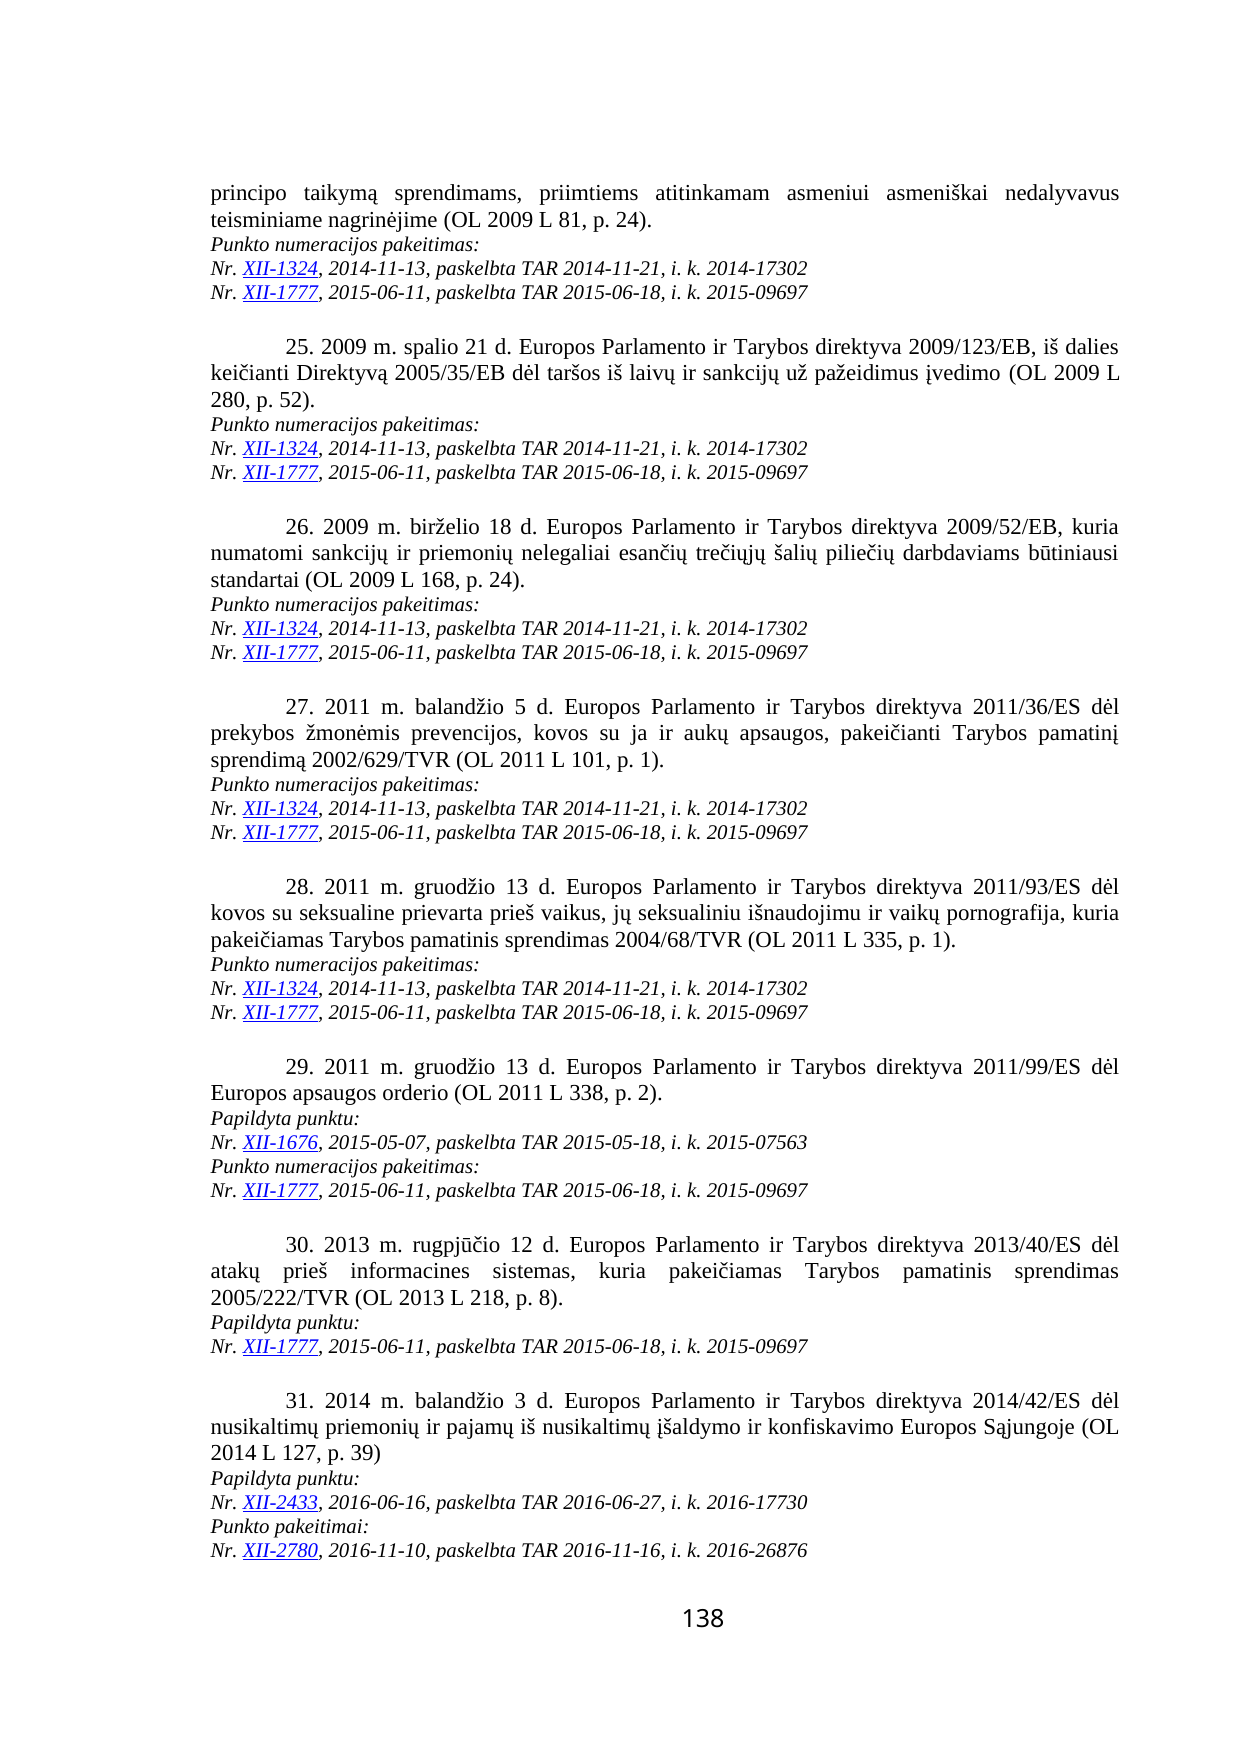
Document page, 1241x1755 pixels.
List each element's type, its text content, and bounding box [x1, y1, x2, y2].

text Punkto numeracijos pakeitimas: [210, 592, 1120, 616]
text Papildyta punktu: [210, 1106, 1120, 1130]
text 31. 2014 m. balandžio 3 d. Europos Parlamento ir Tarybos direktyva 2014/42/ES dėl nusikaltimų priemonių ir pajamų iš nusikaltimų įšaldymo ir konfiskavimo Europos Sąjungoje (OL 2014 L 127, p. 39) [210, 1387, 1120, 1466]
text Nr. XII-1324, 2014-11-13, paskelbta TAR 2014-11-21, i. k. 2014-17302 [210, 256, 1120, 280]
text Nr. XII-1777, 2015-06-11, paskelbta TAR 2015-06-18, i. k. 2015-09697 [210, 1334, 1120, 1358]
text Punkto numeracijos pakeitimas: [210, 952, 1120, 976]
text Nr. XII-1324, 2014-11-13, paskelbta TAR 2014-11-21, i. k. 2014-17302 [210, 616, 1120, 640]
text 30. 2013 m. rugpjūčio 12 d. Europos Parlamento ir Tarybos direktyva 2013/40/ES dėl atakų prieš informacines sistemas, kuria pakeičiamas Tarybos pamatinis sprendimas 2005/222/TVR (OL 2013 L 218, p. 8). [210, 1231, 1120, 1310]
text principo taikymą sprendimams, priimtiems atitinkamam asmeniui asmeniškai nedalyvavus teisminiame nagrinėjime (OL 2009 L 81, p. 24). [210, 179, 1120, 232]
text Punkto numeracijos pakeitimas: [210, 1154, 1120, 1178]
text 27. 2011 m. balandžio 5 d. Europos Parlamento ir Tarybos direktyva 2011/36/ES dėl prekybos žmonėmis prevencijos, kovos su ja ir aukų apsaugos, pakeičianti Tarybos pamatinį sprendimą 2002/629/TVR (OL 2011 L 101, p. 1). [210, 693, 1120, 772]
text Nr. XII-2433, 2016-06-16, paskelbta TAR 2016-06-27, i. k. 2016-17730 [210, 1490, 1120, 1514]
text Punkto numeracijos pakeitimas: [210, 412, 1120, 436]
text Nr. XII-1777, 2015-06-11, paskelbta TAR 2015-06-18, i. k. 2015-09697 [210, 280, 1120, 304]
text Nr. XII-1777, 2015-06-11, paskelbta TAR 2015-06-18, i. k. 2015-09697 [210, 460, 1120, 484]
text Nr. XII-1676, 2015-05-07, paskelbta TAR 2015-05-18, i. k. 2015-07563 [210, 1130, 1120, 1154]
text Nr. XII-1777, 2015-06-11, paskelbta TAR 2015-06-18, i. k. 2015-09697 [210, 1178, 1120, 1202]
text Nr. XII-1777, 2015-06-11, paskelbta TAR 2015-06-18, i. k. 2015-09697 [210, 820, 1120, 844]
text Nr. XII-1324, 2014-11-13, paskelbta TAR 2014-11-21, i. k. 2014-17302 [210, 796, 1120, 820]
text Punkto numeracijos pakeitimas: [210, 772, 1120, 796]
text 25. 2009 m. spalio 21 d. Europos Parlamento ir Tarybos direktyva 2009/123/EB, iš dalies keičianti Direktyvą 2005/35/EB dėl taršos iš laivų ir sankcijų už pažeidimus įvedimo (OL 2009 L 280, p. 52). [210, 333, 1120, 412]
text Punkto numeracijos pakeitimas: [210, 232, 1120, 256]
text Nr. XII-1324, 2014-11-13, paskelbta TAR 2014-11-21, i. k. 2014-17302 [210, 436, 1120, 460]
text Nr. XII-1777, 2015-06-11, paskelbta TAR 2015-06-18, i. k. 2015-09697 [210, 640, 1120, 664]
text 26. 2009 m. birželio 18 d. Europos Parlamento ir Tarybos direktyva 2009/52/EB, kuria numatomi sankcijų ir priemonių nelegaliai esančių trečiųjų šalių piliečių darbdaviams būtiniausi standartai (OL 2009 L 168, p. 24). [210, 513, 1120, 592]
text Nr. XII-1777, 2015-06-11, paskelbta TAR 2015-06-18, i. k. 2015-09697 [210, 1000, 1120, 1024]
text 28. 2011 m. gruodžio 13 d. Europos Parlamento ir Tarybos direktyva 2011/93/ES dėl kovos su seksualine prievarta prieš vaikus, jų seksualiniu išnaudojimu ir vaikų pornografija, kuria pakeičiamas Tarybos pamatinis sprendimas 2004/68/TVR (OL 2011 L 335, p. 1). [210, 873, 1120, 952]
text Nr. XII-2780, 2016-11-10, paskelbta TAR 2016-11-16, i. k. 2016-26876 [210, 1538, 1120, 1562]
text Papildyta punktu: [210, 1466, 1120, 1490]
text Punkto pakeitimai: [210, 1514, 1120, 1538]
text 29. 2011 m. gruodžio 13 d. Europos Parlamento ir Tarybos direktyva 2011/99/ES dėl Europos apsaugos orderio (OL 2011 L 338, p. 2). [210, 1053, 1120, 1106]
text Nr. XII-1324, 2014-11-13, paskelbta TAR 2014-11-21, i. k. 2014-17302 [210, 976, 1120, 1000]
text Papildyta punktu: [210, 1310, 1120, 1334]
